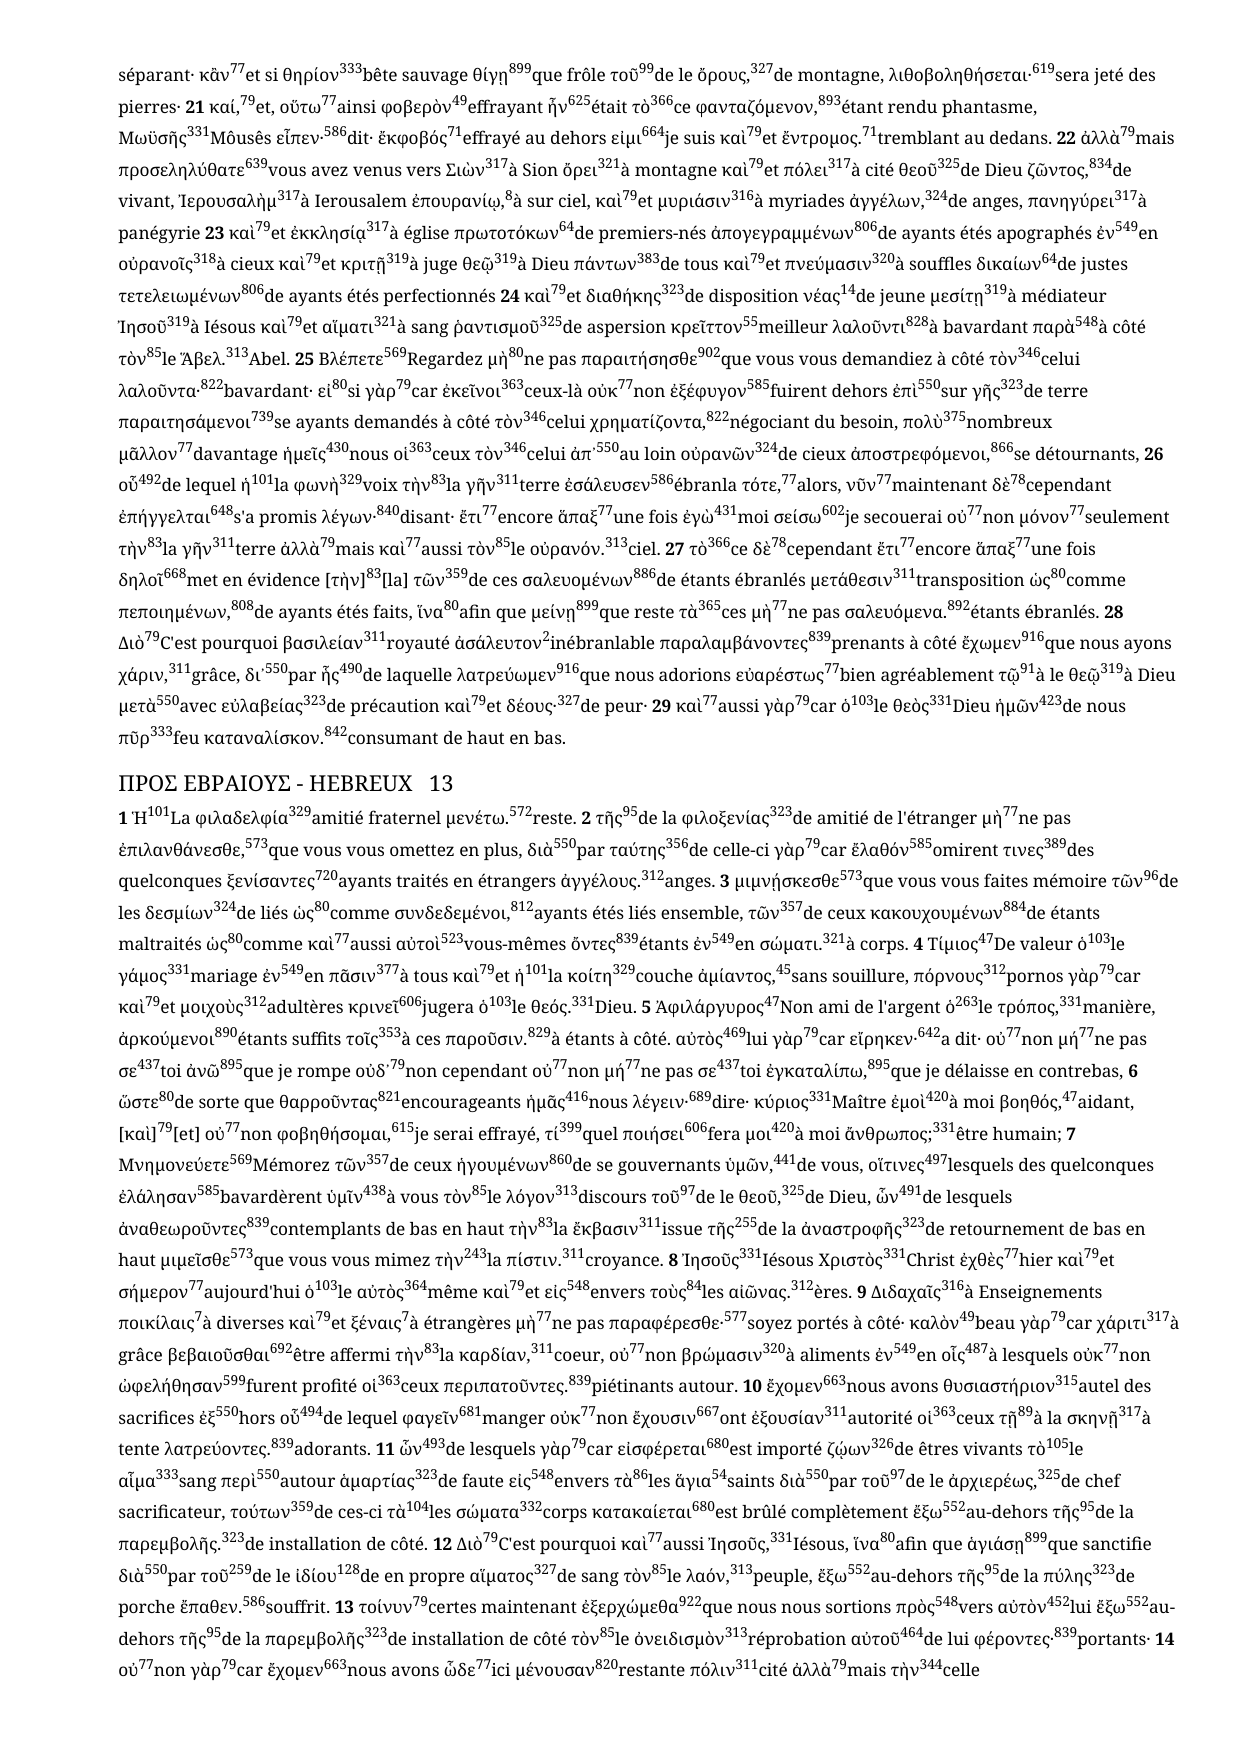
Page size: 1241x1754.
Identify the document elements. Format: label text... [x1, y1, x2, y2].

text ΠΡΟΣ ΕΒΡΑΙΟΥΣ - HEBREUX 13 [118, 768, 1181, 798]
text 1 Ἡ101La φιλαδελφία329amitié fraternel μενέτω.572reste. 2 τῆς95de la φιλοξενίας323de amitié de l'étranger μὴ77ne pas ἐπιλανθάνεσθε,573que vous vous omettez en plus, διὰ550par ταύτης356de celle-ci γὰρ79car ἔλαθόν585omirent τινες389des quelconques ξενίσαντες720ayants traités en étrangers ἀγγέλους.312anges. 3 μιμνῄσκεσθε573que vous vous faites mémoire τῶν96de les δεσμίων324de liés ὡς80comme συνδεδεμένοι,812ayants étés liés ensemble, τῶν357de ceux κακουχουμένων884de étants maltraités ὡς80comme καὶ77aussi αὐτοὶ523vous-mêmes ὄντες839étants ἐν549en σώματι.321à corps. 4 Τίμιος47De valeur ὁ103le γάμος331mariage ἐν549en πᾶσιν377à tous καὶ79et ἡ101la κοίτη329couche ἀμίαντος,45sans souillure, πόρνους312pornos γὰρ79car καὶ79et μοιχοὺς312adultères κρινεῖ606jugera ὁ103le θεός.331Dieu. 5 Ἀφιλάργυρος47Non ami de l'argent ὁ263le τρόπος,331manière, ἀρκούμενοι890étants suffits τοῖς353à ces παροῦσιν.829à étants à côté. αὐτὸς469lui γὰρ79car εἴρηκεν·642a dit· οὐ77non μή77ne pas σε437toi ἀνῶ895que je rompe οὐδ᾽79non cependant οὐ77non μή77ne pas σε437toi ἐγκαταλίπω,895que je délaisse en contrebas, 6 ὥστε80de sorte que θαρροῦντας821encourageants ἡμᾶς416nous λέγειν·689dire· κύριος331Maître ἐμοὶ420à moi βοηθός,47aidant, [καὶ]79[et] οὐ77non φοβηθήσομαι,615je serai effrayé, τί399quel ποιήσει606fera μοι420à moi ἄνθρωπος;331être humain; 7 Μνημονεύετε569Mémorez τῶν357de ceux ἡγουμένων860de se gouvernants ὑμῶν,441de vous, οἵτινες497lesquels des quelconques ἐλάλησαν585bavardèrent ὑμῖν438à vous τὸν85le λόγον313discours τοῦ97de le θεοῦ,325de Dieu, ὧν491de lesquels ἀναθεωροῦντες839contemplants de bas en haut τὴν83la ἔκβασιν311issue τῆς255de la ἀναστροφῆς323de retournement de bas en haut μιμεῖσθε573que vous vous mimez τὴν243la πίστιν.311croyance. 8 Ἰησοῦς331Iésous Χριστὸς331Christ ἐχθὲς77hier καὶ79et σήμερον77aujourd'hui ὁ103le αὐτὸς364même καὶ79et εἰς548envers τοὺς84les αἰῶνας.312ères. 9 Διδαχαῖς316à Enseignements ποικίλαις7à diverses καὶ79et ξέναις7à étrangères μὴ77ne pas παραφέρεσθε·577soyez portés à côté· καλὸν49beau γὰρ79car χάριτι317à grâce βεβαιοῦσθαι692être affermi τὴν83la καρδίαν,311coeur, οὐ77non βρώμασιν320à aliments ἐν549en οἷς487à lesquels οὐκ77non ὠφελήθησαν599furent profité οἱ363ceux περιπατοῦντες.839piétinants autour. 10 ἔχομεν663nous avons θυσιαστήριον315autel des sacrifices ἐξ550hors οὗ494de lequel φαγεῖν681manger οὐκ77non ἔχουσιν667ont ἐξουσίαν311autorité οἱ363ceux τῇ89à la σκηνῇ317à tente λατρεύοντες.839adorants. 11 ὧν493de lesquels γὰρ79car εἰσφέρεται680est importé ζῴων326de êtres vivants τὸ105le αἷμα333sang περὶ550autour ἁμαρτίας323de faute εἰς548envers τὰ86les ἅγια54saints διὰ550par τοῦ97de le ἀρχιερέως,325de chef sacrificateur, τούτων359de ces-ci τὰ104les σώματα332corps κατακαίεται680est brûlé complètement ἔξω552au-dehors τῆς95de la παρεμβολῆς.323de installation de côté. 12 Διὸ79C'est pourquoi καὶ77aussi Ἰησοῦς,331Iésous, ἵνα80afin que ἁγιάσῃ899que sanctifie διὰ550par τοῦ259de le ἰδίου128de en propre αἵματος327de sang τὸν85le λαόν,313peuple, ἔξω552au-dehors τῆς95de la πύλης323de porche ἔπαθεν.586souffrit. 13 τοίνυν79certes maintenant ἐξερχώμεθα922que nous nous sortions πρὸς548vers αὐτὸν452lui ἔξω552au-dehors τῆς95de la παρεμβολῆς323de installation de côté τὸν85le ὀνειδισμὸν313réprobation αὐτοῦ464de lui φέροντες·839portants· 14 οὐ77non γὰρ79car ἔχομεν663nous avons ὧδε77ici μένουσαν820restante πόλιν311cité ἀλλὰ79mais τὴν344celle μέλλουσαν820imminante ἐπιζητοῦμεν.663nous surcherchons. 15 Δι᾽550Par αὐτοῦ464de lui [οὖν]79[donc] ἀναφέρωμεν916que nous portions de bas en haut θυσίαν311sacrifice αἰνέσεως323de louange διὰ550par παντὸς384de tout τῷ91à le θεῷ,319à Dieu, τοῦτ᾽366ce-ci ἔστιν668est καρπὸν313fruit χειλέων326de lèvres ὁμολογούντων835de avouants τῷ93à le ὀνόματι321à nom αὐτοῦ.464de lui. 16 τῆς95de la δὲ78cependant εὐποιΐας323de bienfaisance καὶ79et κοινωνίας323de communion μὴ77ne pas ἐπιλανθάνεσθε·573que vous vous omettez en plus· τοιαύταις349à telles γὰρ79car θυσίαις316à sacrifices εὐαρεστεῖται680est été bien agréable ὁ103le θεός.331Dieu. 17 Πείθεσθε577Soyez persuadés τοῖς351à ceux ἡγουμένοις854à se gouvernants ὑμῶν441de vous καὶ79et ὑπείκετε,569cédez en soumission, αὐτοὶ468eux γὰρ79car ἀγρυπνοῦσιν667sont sans sommeil ὑπὲρ550au-dessus τῶν94de les ψυχῶν322de âmes ὑμῶν441de vous ὡς80comme λόγον313discours ἀποδώσοντες,764qui redonneront, ἵνα80afin que μετὰ550avec χαρᾶς323de joie τοῦτο348ce-ci ποιῶσιν920que fassent καὶ79et μὴ77ne pas στενάζοντες·839soupirants· ἀλυσιτελὲς49désavantageux finalement γὰρ79car ὑμῖν438à vous τοῦτο.366ce-ci. 18 Προσεύχεσθε573Que vous vous priez περὶ550autour ἡμῶν·423de nous· πειθόμεθα675nous sommes persuadés γὰρ79car ὅτι80en ce que καλὴν2belle συνείδησιν311conscience ἔχομεν,663nous avons, ἐν549en πᾶσιν379à tous καλῶς77bellement θέλοντες839voulants ἀναστρέφεσθαι.692être tourné de bas en haut. 19 περισσοτέρως77plus surabondamment δὲ78cependant παρακαλῶ664j'appelle à côté τοῦτο348ce-ci ποιῆσαι,681faire, ἵνα80afin que τάχιον77plus vite ἀποκατασταθῶ907que je sois reconstitué ὑμῖν.438à vous. 20 Ὁ103Le δὲ78cependant θεὸς331Dieu τῆς95de la εἰρήνης,323de paix, ὁ364celui ἀναγαγὼν721ayant conduit de bas en haut ἐκ550hors νεκρῶν64de morts τὸν85le ποιμένα313berger τῶν98de les προβάτων326de brebis τὸν85le μέγαν4grand ἐν549en αἵματι321à sang διαθήκης323de disposition αἰωνίου,14de éternelle, τὸν85le κύριον313Maître ἡμῶν423de nous Ἰησοῦν,313Iésous, 21 καταρτίσαι694que ajuste complètement ὑμᾶς436vous ἐν549en παντὶ277à tout ἀγαθῷ61à bon εἰς548envers τὸ348ce ποιῆσαι681faire τὸ87le θέλημα315volonté αὐτοῦ,464de lui, ποιῶν840faisant ἐν549en ἡμῖν419à nous τὸ482ce εὐάρεστον55bien agréable ἐνώπιον552en devant αὐτοῦ464de lui διὰ550par Ἰησοῦ325de Iésous Χριστοῦ,325de Christ, ᾧ486à lequel ἡ101la δόξα329gloire εἰς548envers τοὺς84les αἰῶνας312ères [τῶν96[de les αἰώνων],324de ères], ἀμήν.304amen. 22 Παρακαλῶ664J'appelle à côté δὲ78cependant ὑμᾶς,436vous, ἀδελφοί,336frères, ἀνέχεσθε573que vous vous assumez τοῦ257de le λόγου325de discours τῆς95de la παρακλήσεως,323de appel à côté, καὶ77aussi γὰρ79car διὰ550par βραχέων64de courts ἐπέστειλα582je suréquipai ὑμῖν.438à vous. 23 Γινώσκετε665Vous connaissez τὸν85le ἀδελφὸν313frère ἡμῶν423de nous Τιμόθεον313Timotheos ἀπολελυμένον,796ayant été délié au loin, μεθ᾽550avec οὗ492de lequel ἐὰν80si le cas échéant τάχιον77plus vite ἔρχηται927que se vienne ὄψομαι608je me verrai ὑμᾶς.436vous. 24 Ἀσπάσασθε557Que vous vous saluez πάντας372tous τοὺς345ceux ἡγουμένους848se gouvernants ὑμῶν441de vous καὶ79et πάντας268tous τοὺς84les ἁγίους.52saints. Ἀσπάζονται673Se saluent ὑμᾶς436vous οἱ363ceux ἀπὸ550au loin τῆς95de la Ἰταλίας.323de Italie. 25 Ἡ101La χάρις329grâce μετὰ550avec πάντων383de tous ὑμῶν.441de vous. [118, 802, 1181, 1682]
text 1 Τοιγαροῦν79Certes car donc καὶ77aussi ἡμεῖς430nous τοσοῦτον348tant ἔχοντες839ayants περικείμενον851se couchant autour ἡμῖν419à nous νέφος315nuée μαρτύρων,324de témoins, ὄγκον313masse ἀποθέμενοι739se ayants déposés πάντα269tout καὶ79et τὴν83la εὐπερίστατον2dressé bien autour ἁμαρτίαν,311faute, δι᾽550par ὑπομονῆς323de résistance τρέχωμεν916que nous courions τὸν85le προκείμενον849se couchant devant ἡμῖν419à nous ἀγῶνα313combat 2 ἀφορῶντες839voyants au loin εἰς548envers τὸν85le τῆς255de la πίστεως323de croyance ἀρχηγὸν313chef conducteur καὶ79et τελειωτὴν313perfectionneur Ἰησοῦν,313Iésous, ὃς498lequel ἀντὶ550contre τῆς95de la προκειμένης859de se couchante devant αὐτῷ458à lui χαρᾶς323de joie ὑπέμεινεν586résista en restant sous σταυρὸν313croix αἰσχύνης323de honte καταφρονήσας721ayant méprisé ἐν549en δεξιᾷ57à droite τε79en outre τοῦ97de le θρόνου325de trône τοῦ97de le θεοῦ325de Dieu κεκάθικεν.642a assis. 3 ἀναλογίσασθε557que vous vous recalculez γὰρ79car τὸν346celui τοιαύτην344telle ὑπομεμενηκότα770ayant résisté en restant sous ὑπὸ550sous τῶν96de les ἁμαρτωλῶν64de fauteurs εἰς548envers αὐτοὺς451eux ἀντιλογίαν,311contradiction, ἵνα80afin que μὴ77ne pas κάμητε896que vous fatiguiez ταῖς88à les ψυχαῖς316à âmes ὑμῶν441de vous ἐκλυόμενοι.890étants défaillis. 4 Οὔπω77Non encore μέχρις552jusqu'à αἵματος327de sang ἀντικατέστητε583vous résistâtes πρὸς548vers τὴν83la ἁμαρτίαν311faute ἀνταγωνιζόμενοι.866se antagonisants. 5 καὶ79et ἐκλέλησθε645vous vous avez omis à l'excès τῆς95de la παρακλήσεως,323de appel à côté, ἥτις496laquelle une quelconque ὑμῖν438à vous ὡς80comme υἱοῖς318à fils διαλέγεται·674se dialogue· υἱέ337fils μου,424de moi, μὴ79ne pas ὀλιγώρει570affaiblis παιδείας323de éducation κυρίου325de Maître μηδὲ79ni cependant ἐκλύου578sois défailli ὑπ᾽550sous αὐτοῦ464de lui ἐλεγχόμενος·891étant réfuté· 6 ὃν480lequel γὰρ79car ἀγαπᾷ668aime κύριος331Maître παιδεύει,668éduque, μαστιγοῖ668fouette δὲ78cependant πάντα269tout υἱὸν313fils ὃν480lequel παραδέχεται.674se accepte à côté. 7 εἰς548envers παιδείαν311éducation ὑπομένετε,665vous résistez en restant sous, ὡς80comme υἱοῖς318à fils ὑμῖν438à vous προσφέρεται680est apporté ὁ103le θεός.331Dieu. τίς174quel γὰρ79car υἱὸς331fils ὃν480lequel οὐ77non παιδεύει668éduque πατήρ;331père; 8 εἰ80si δὲ78cependant χωρίς552séparément ἐστε665vous êtes παιδείας323de éducation ἧς490de laquelle μέτοχοι70participants γεγόνασιν641ont devenus πάντες,389tous, ἄρα77par conséquent νόθοι70bâtards καὶ79et οὐχ77non υἱοί330fils ἐστε.665vous êtes. 9 εἶτα77puis τοὺς84les μὲν77certes τῆς95de la σαρκὸς323de chair ἡμῶν423de nous πατέρας312pères εἴχομεν620nous avions παιδευτὰς312éducateurs καὶ79et ἐνετρεπόμεθα·626nous nous tournions intérieurement· οὐ77non πολὺ375nombreux [δὲ]78[cependant] μᾶλλον77davantage ὑποταγησόμεθα614nous serons subordonné τῷ91à le πατρὶ319à père τῶν98de les πνευμάτων326de souffles καὶ79et ζήσομεν;601nous vivrons; 10 οἱ363ceux μὲν79certes γὰρ79car πρὸς548vers ὀλίγας266peu ἡμέρας310journées κατὰ548selon τὸ348ce δοκοῦν824estimant αὐτοῖς457à eux ἐπαίδευον,624éduquaient, ὁ364celui δὲ78cependant ἐπὶ548sur τὸ348ce συμφέρον824étant opportun εἰς548envers τὸ348ce μεταλαβεῖν681prendre avec au-delà τῆς95de la ἁγιότητος323de sainteté αὐτοῦ.464de lui. 11 πᾶσα285toute δὲ78cependant παιδεία329éducation πρὸς548vers μὲν79certes τὸ348ce παρὸν824étant à côté οὐ77non δοκεῖ668estime χαρᾶς323de joie εἶναι689être ἀλλὰ79mais λύπης,323de tristesse, ὕστερον77postérieurement δὲ78cependant καρπὸν313fruit εἰρηνικὸν4pacifique τοῖς351à ceux δι᾽550par αὐτῆς462de elle γεγυμνασμένοις800à ayants étés gymnastiqués ἀποδίδωσιν668redonne δικαιοσύνης.323de justice. 12 Διὸ79C'est pourquoi τὰς242les παρειμένας793ayantes étées mises à côté χεῖρας310mains καὶ79et τὰ246les παραλελυμένα797ayants étés paralysés γόνατα314genoux ἀνορθώσατε,553redressez droit, 13 καὶ79et τροχιὰς310pistes de roues ὀρθὰς1droites ποιεῖτε569faites τοῖς90à les ποσὶν318à pieds ὑμῶν,441de vous, ἵνα80afin que μὴ79ne pas τὸ105le χωλὸν73boiteux ἐκτραπῇ,911que soit tourné dehors, ἰαθῇ911que soit guéri δὲ78cependant μᾶλλον.77davantage. 14 Εἰρήνην311Paix διώκετε569poursuivez μετὰ550avec πάντων383de tous καὶ79et τὸν85le ἁγιασμόν,313sanctification, οὗ492de lequel χωρὶς552séparément οὐδεὶς390aucun ὄψεται612se verra τὸν85le κύριον,313Maître, 15 ἐπισκοποῦντες839supervisants μή80ne pas τις390un quelconque ὑστερῶν840manquant ἀπὸ550au loin τῆς95de la χάριτος323de grâce τοῦ97de le θεοῦ,325de Dieu, μή80ne pas τις285une quelconque ῥίζα329racine πικρίας323de amertume ἄνω77en haut φύουσα838poussante ἐνοχλῇ921que remue en foule au-dedans καὶ79et δι᾽550par αὐτῆς462de elle μιανθῶσιν910que soient souillé πολλοί,389nombreux, 16 μή80ne pas τις287un quelconque πόρνος331porno ἢ79ou βέβηλος71profane ὡς80comme Ἠσαῦ,331Esaü, ὃς498lequel ἀντὶ550contre βρώσεως323de consommation μιᾶς189de une ἀπέδετο592se redonna τὰ86les πρωτοτόκια314droits des premiers enfantés ἑαυτοῦ.537de lui-même. 17 ἴστε639vous avez su γὰρ79car ὅτι80en ce que καὶ77aussi μετέπειτα77ensuite après θέλων840voulant κληρονομῆσαι681hériter τὴν83la εὐλογίαν311éloge ἀπεδοκιμάσθη,600fut éprouvé en rejet, μετανοίας323de transintelligence γὰρ79car τόπον313lieu οὐχ77non εὗρεν586trouva καίπερ79et certes μετὰ550avec δακρύων326de larmes ἐκζητήσας721ayant recherché αὐτήν.450elle. 18 Οὐ77Non γὰρ79car προσεληλύθατε639vous avez venus vers ψηλαφωμένῳ882à étant palpé καὶ79et κεκαυμένῳ803à ayant été allumé πυρὶ321à feu καὶ79et γνόφῳ319à obscurité καὶ79et ζόφῳ319à sombre nuée καὶ79et θυέλλῃ317à tempête 19 καὶ79et σάλπιγγος323de trompette salpinx ἤχῳ319à écho καὶ79et φωνῇ317à voix ῥημάτων,326de oraux, ἧς490de laquelle οἱ363ceux ἀκούσαντες720ayants écoutés παρῃτήσαντο591se demandèrent à côté μὴ77ne pas προστεθῆναι683être apposé αὐτοῖς457à eux λόγον,313discours, 20 οὐκ77non ἔφερον624portaient γὰρ79car τὸ348ce διαστελλόμενον·877étant équipé en séparant· κἂν77et si θηρίον333bête sauvage θίγῃ899que frôle τοῦ99de le ὄρους,327de montagne, λιθοβοληθήσεται·619sera jeté des pierres· 21 καί,79et, οὕτω77ainsi φοβερὸν49effrayant ἦν625était τὸ366ce φανταζόμενον,893étant rendu phantasme, Μωϋσῆς331Môusês εἶπεν·586dit· ἔκφοβός71effrayé au dehors εἰμι664je suis καὶ79et ἔντρομος.71tremblant au dedans. 22 ἀλλὰ79mais προσεληλύθατε639vous avez venus vers Σιὼν317à Sion ὄρει321à montagne καὶ79et πόλει317à cité θεοῦ325de Dieu ζῶντος,834de vivant, Ἰερουσαλὴμ317à Ierousalem ἐπουρανίῳ,8à sur ciel, καὶ79et μυριάσιν316à myriades ἀγγέλων,324de anges, πανηγύρει317à panégyrie 23 καὶ79et ἐκκλησίᾳ317à église πρωτοτόκων64de premiers-nés ἀπογεγραμμένων806de ayants étés apographés ἐν549en οὐρανοῖς318à cieux καὶ79et κριτῇ319à juge θεῷ319à Dieu πάντων383de tous καὶ79et πνεύμασιν320à souffles δικαίων64de justes τετελειωμένων806de ayants étés perfectionnés 24 καὶ79et διαθήκης323de disposition νέας14de jeune μεσίτῃ319à médiateur Ἰησοῦ319à Iésous καὶ79et αἵματι321à sang ῥαντισμοῦ325de aspersion κρεῖττον55meilleur λαλοῦντι828à bavardant παρὰ548à côté τὸν85le Ἅβελ.313Abel. 25 Βλέπετε569Regardez μὴ80ne pas παραιτήσησθε902que vous vous demandiez à côté τὸν346celui λαλοῦντα·822bavardant· εἰ80si γὰρ79car ἐκεῖνοι363ceux-là οὐκ77non ἐξέφυγον585fuirent dehors ἐπὶ550sur γῆς323de terre παραιτησάμενοι739se ayants demandés à côté τὸν346celui χρηματίζοντα,822négociant du besoin, πολὺ375nombreux μᾶλλον77davantage ἡμεῖς430nous οἱ363ceux τὸν346celui ἀπ᾽550au loin οὐρανῶν324de cieux ἀποστρεφόμενοι,866se détournants, 26 οὗ492de lequel ἡ101la φωνὴ329voix τὴν83la γῆν311terre ἐσάλευσεν586ébranla τότε,77alors, νῦν77maintenant δὲ78cependant ἐπήγγελται648s'a promis λέγων·840disant· ἔτι77encore ἅπαξ77une fois ἐγὼ431moi σείσω602je secouerai οὐ77non μόνον77seulement τὴν83la γῆν311terre ἀλλὰ79mais καὶ77aussi τὸν85le οὐρανόν.313ciel. 27 τὸ366ce δὲ78cependant ἔτι77encore ἅπαξ77une fois δηλοῖ668met en évidence [τὴν]83[la] τῶν359de ces σαλευομένων886de étants ébranlés μετάθεσιν311transposition ὡς80comme πεποιημένων,808de ayants étés faits, ἵνα80afin que μείνῃ899que reste τὰ365ces μὴ77ne pas σαλευόμενα.892étants ébranlés. 28 Διὸ79C'est pourquoi βασιλείαν311royauté ἀσάλευτον2inébranlable παραλαμβάνοντες839prenants à côté ἔχωμεν916que nous ayons χάριν,311grâce, δι᾽550par ἧς490de laquelle λατρεύωμεν916que nous adorions εὐαρέστως77bien agréablement τῷ91à le θεῷ319à Dieu μετὰ550avec εὐλαβείας323de précaution καὶ79et δέους·327de peur· 29 καὶ77aussi γὰρ79car ὁ103le θεὸς331Dieu ἡμῶν423de nous πῦρ333feu καταναλίσκον.842consumant de haut en bas. [118, 59, 1181, 749]
